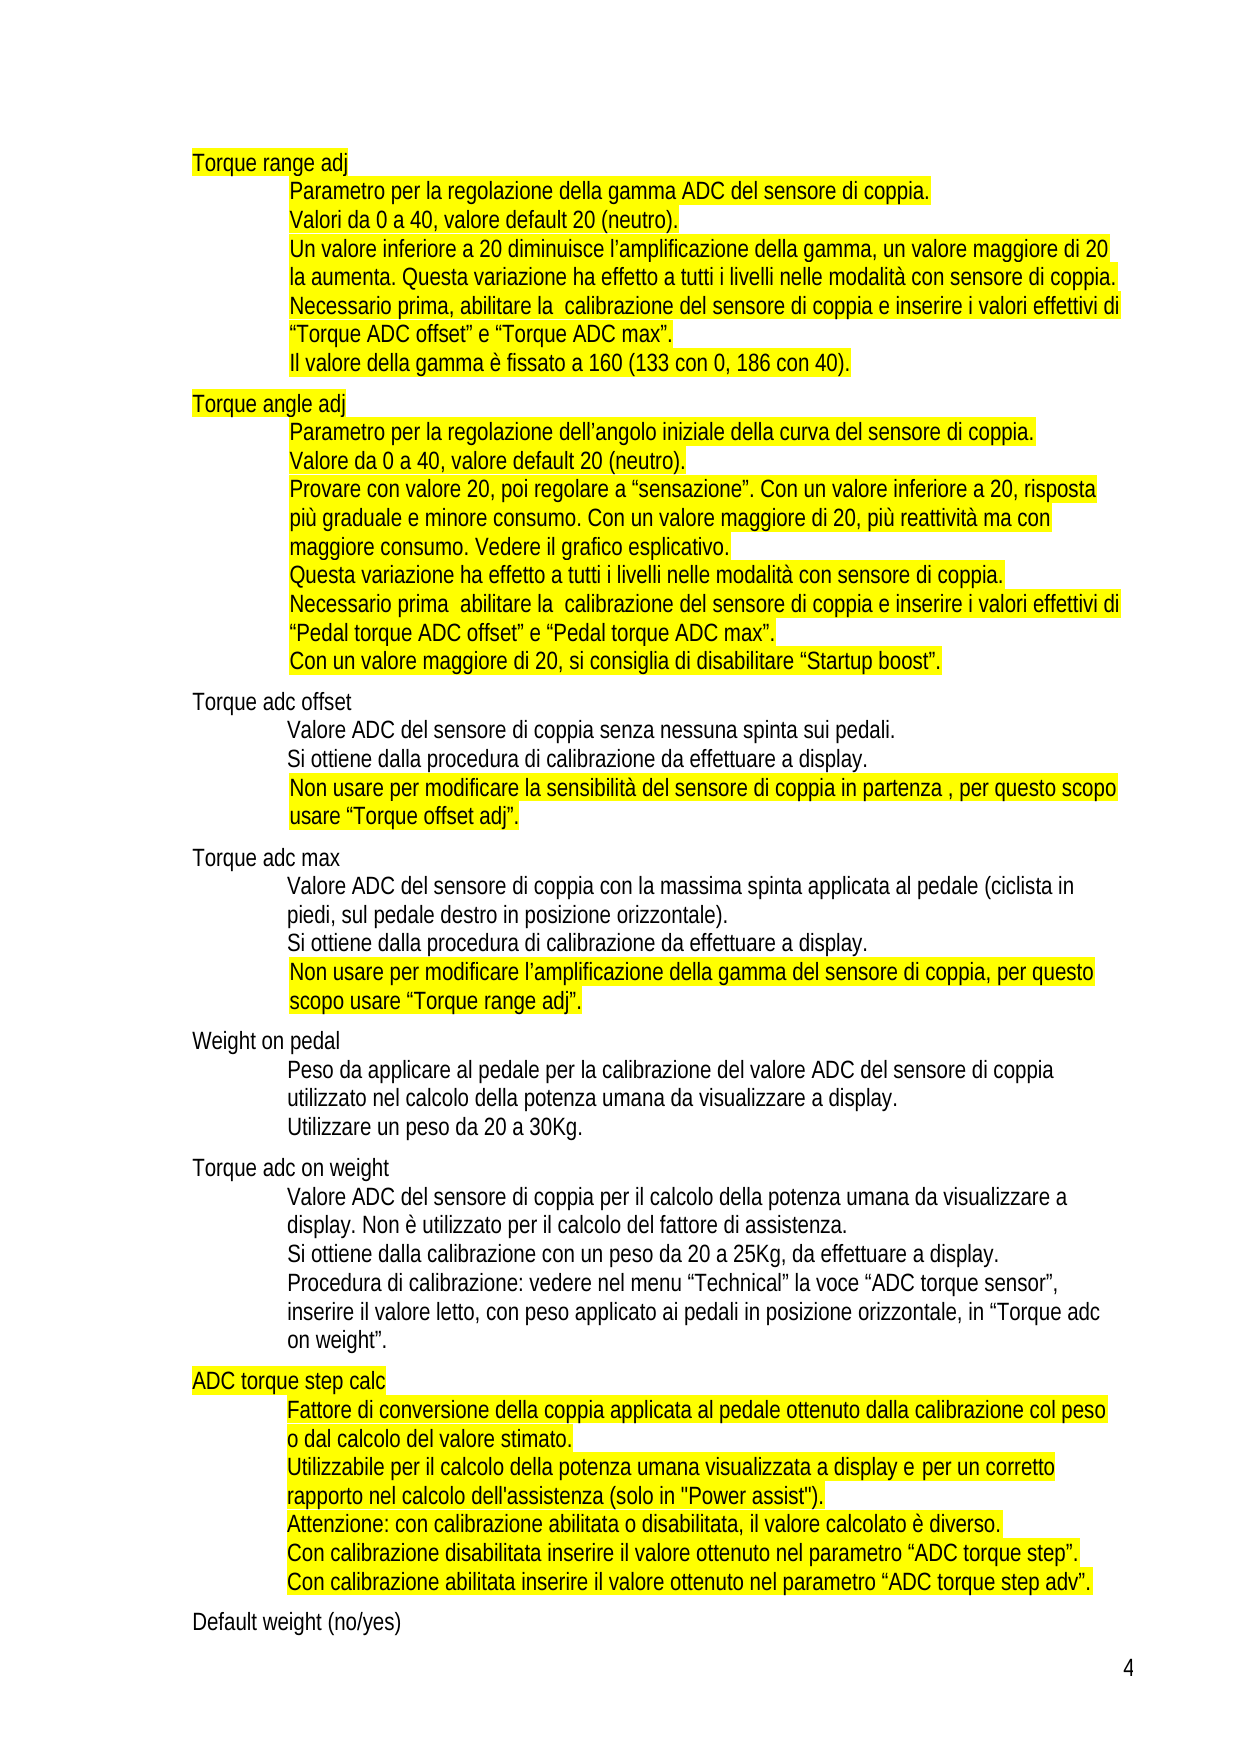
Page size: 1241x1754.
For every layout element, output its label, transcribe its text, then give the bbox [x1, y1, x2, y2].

subtitle Non usare per modificare l’amplificazione della gamma del sensore di coppia, per questo scopo usare “Torque range adj”. [289, 957, 1122, 1014]
text Torque angle adj [118, 388, 1122, 417]
text Un valore inferiore a 20 diminuisce l’amplificazione della gamma, un valore maggiore di 20 la aumenta. Questa variazione ha effetto a tutti i livelli nelle modalità con sensore di coppia. [289, 233, 1122, 291]
text Utilizzare un peso da 20 a 30Kg. [287, 1112, 1122, 1141]
text Necessario prima abilitare la calibrazione del sensore di coppia e inserire i valori effettivi di “Pedal torque ADC offset” e “Pedal torque ADC max”. [289, 589, 1122, 646]
text Con calibrazione disabilitata inserire il valore ottenuto nel parametro “ADC torque step”. [287, 1538, 1122, 1567]
text Questa variazione ha effetto a tutti i livelli nelle modalità con sensore di coppia. [289, 560, 1122, 589]
text Procedura di calibrazione: vedere nel menu “Technical” la voce “ADC torque sensor”, inserire il valore letto, con peso applicato ai pedali in posizione orizzontale, in “Torque adc on weight”. [287, 1268, 1122, 1354]
text Torque adc on weight [137, 1153, 1122, 1182]
text Utilizzabile per il calcolo della potenza umana visualizzata a display e per un corretto rapporto nel calcolo dell'assistenza (solo in "Power assist"). [287, 1452, 1122, 1509]
text Parametro per la regolazione della gamma ADC del sensore di coppia. [289, 176, 1122, 205]
subtitle Valore ADC del sensore di coppia con la massima spinta applicata al pedale (ciclista in piedi, sul pedale destro in posizione orizzontale). [287, 871, 1122, 928]
text Si ottiene dalla procedura di calibrazione da effettuare a display. [287, 744, 1122, 773]
text Fattore di conversione della coppia applicata al pedale ottenuto dalla calibrazione col peso o dal calcolo del valore stimato. [287, 1395, 1122, 1452]
text Torque range adj [137, 148, 1122, 176]
text ADC torque step calc [118, 1366, 1122, 1395]
text Valore da 0 a 40, valore default 20 (neutro). [289, 446, 1122, 474]
text Valore ADC del sensore di coppia per il calcolo della potenza umana da visualizzare a display. Non è utilizzato per il calcolo del fattore di assistenza. [287, 1182, 1122, 1239]
text Non usare per modificare la sensibilità del sensore di coppia in partenza , per questo scopo usare “Torque offset adj”. [289, 773, 1122, 830]
text Peso da applicare al pedale per la calibrazione del valore ADC del sensore di coppia utilizzato nel calcolo della potenza umana da visualizzare a display. [287, 1055, 1122, 1112]
text Necessario prima, abilitare la calibrazione del sensore di coppia e inserire i valori effettivi di “Torque ADC offset” e “Torque ADC max”. [289, 291, 1122, 348]
text Con un valore maggiore di 20, si consiglia di disabilitare “Startup boost”. [289, 646, 1122, 675]
text Torque adc offset [137, 687, 1122, 715]
text Valori da 0 a 40, valore default 20 (neutro). [289, 205, 1122, 233]
text Si ottiene dalla procedura di calibrazione da effettuare a display. [287, 928, 1122, 957]
text Parametro per la regolazione dell’angolo iniziale della curva del sensore di coppia. [289, 417, 1122, 446]
text Attenzione: con calibrazione abilitata o disabilitata, il valore calcolato è diverso. [287, 1509, 1122, 1538]
subtitle Valore ADC del sensore di coppia senza nessuna spinta sui pedali. [287, 715, 1122, 744]
text Provare con valore 20, poi regolare a “sensazione”. Con un valore inferiore a 20, risposta più graduale e minore consumo. Con un valore maggiore di 20, più reattività ma con maggiore consumo. Vedere il grafico esplicativo. [289, 474, 1122, 560]
text Torque adc max [137, 842, 1122, 871]
text Default weight (no/yes) [118, 1607, 1122, 1636]
text Con calibrazione abilitata inserire il valore ottenuto nel parametro “ADC torque step adv”. [287, 1567, 1122, 1595]
text Weight on pedal [137, 1026, 1122, 1055]
text Il valore della gamma è fissato a 160 (133 con 0, 186 con 40). [289, 348, 1122, 377]
text Si ottiene dalla calibrazione con un peso da 20 a 25Kg, da effettuare a display. [287, 1239, 1122, 1268]
